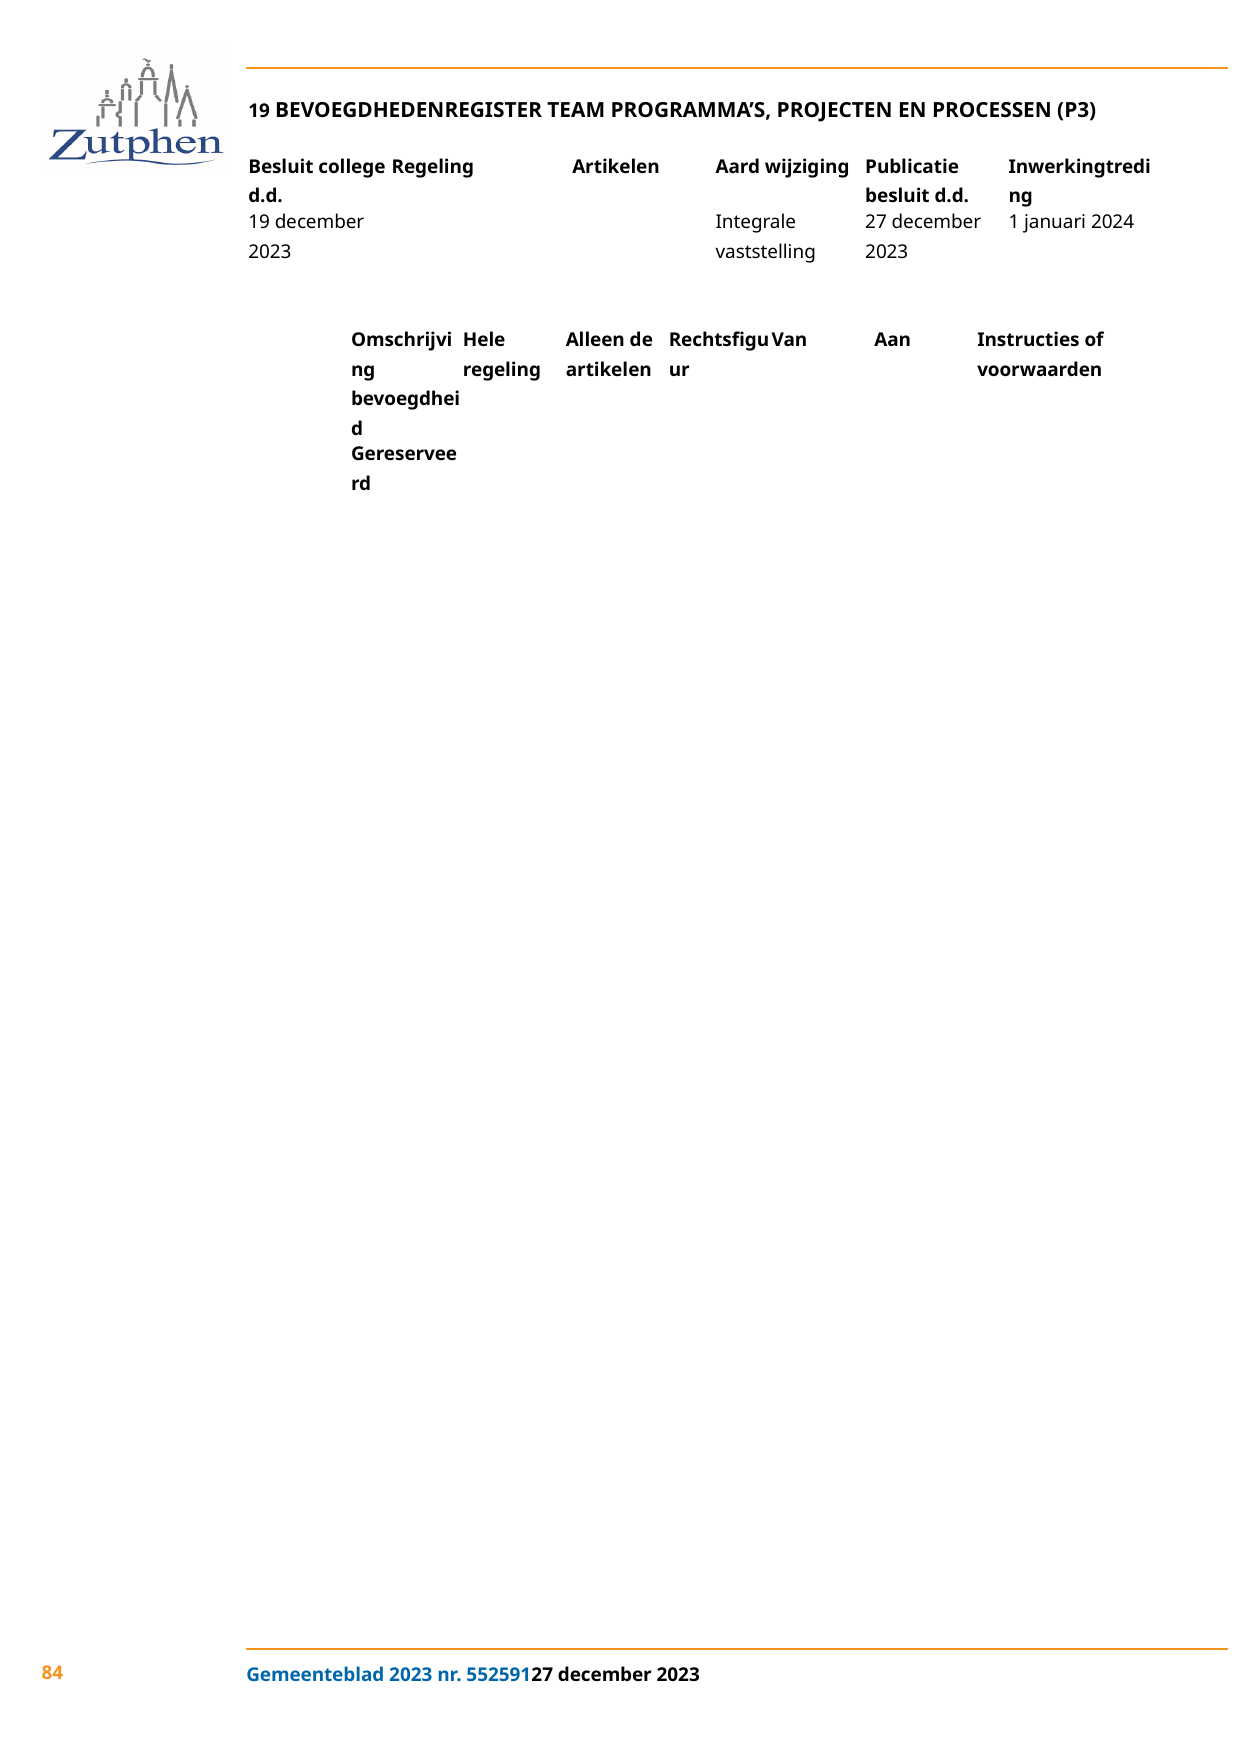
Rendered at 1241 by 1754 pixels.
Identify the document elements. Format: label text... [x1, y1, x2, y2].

table_cell [463, 548, 566, 573]
table_cell [463, 522, 566, 547]
table_header Hele regeling [463, 326, 566, 441]
table_cell 27 december 2023 [865, 208, 1008, 264]
table_cell [463, 496, 566, 522]
table_header Aard wijziging [715, 153, 865, 208]
table_cell [248, 496, 351, 522]
table_cell [977, 496, 1152, 522]
table_header Besluit college d.d. [248, 153, 391, 208]
table_cell [874, 548, 977, 573]
table_cell [566, 496, 668, 522]
table_header Rechtsfiguur [669, 326, 771, 441]
table_header Regeling [391, 153, 572, 208]
table_cell [669, 522, 771, 547]
table_header Publicatie besluit d.d. [865, 153, 1008, 208]
table_cell [669, 441, 771, 496]
table_cell [463, 441, 566, 496]
table_header Aan [874, 326, 977, 441]
table_cell [874, 496, 977, 522]
table_header Alleen de artikelen [566, 326, 668, 441]
table_cell [248, 441, 351, 496]
table_cell [248, 522, 351, 547]
table_cell [566, 522, 668, 547]
table_header Inwerkingtreding [1008, 153, 1152, 208]
table_cell [771, 441, 874, 496]
table_cell [248, 548, 351, 573]
table_cell [977, 441, 1152, 496]
picture [41, 47, 231, 172]
table_header Artikelen [572, 153, 715, 208]
table_header Omschrijving bevoegdheid [351, 326, 463, 441]
table_cell [977, 548, 1152, 573]
table_header [248, 326, 351, 441]
table_cell [566, 441, 668, 496]
table_cell Integrale vaststelling [715, 208, 865, 264]
table_header Van [771, 326, 874, 441]
table_header Instructies of voorwaarden [977, 326, 1152, 441]
table_cell 1 januari 2024 [1008, 208, 1152, 264]
text 19 BEVOEGDHEDENREGISTER TEAM PROGRAMMA’S, PROJECTEN EN PROCESSEN (P3) [248, 95, 1152, 123]
table_cell [874, 441, 977, 496]
table_cell [874, 522, 977, 547]
table_cell [351, 522, 463, 547]
table_cell [391, 208, 572, 264]
table_cell [351, 548, 463, 573]
table_cell [771, 522, 874, 547]
table_cell [566, 548, 668, 573]
table_cell [572, 208, 715, 264]
table_cell Gereserveerd [351, 441, 463, 496]
table_cell [771, 548, 874, 573]
table_cell [669, 496, 771, 522]
table_cell [771, 496, 874, 522]
table_cell [669, 548, 771, 573]
table_cell [351, 496, 463, 522]
table_cell [977, 522, 1152, 547]
table_cell 19 december 2023 [248, 208, 391, 264]
